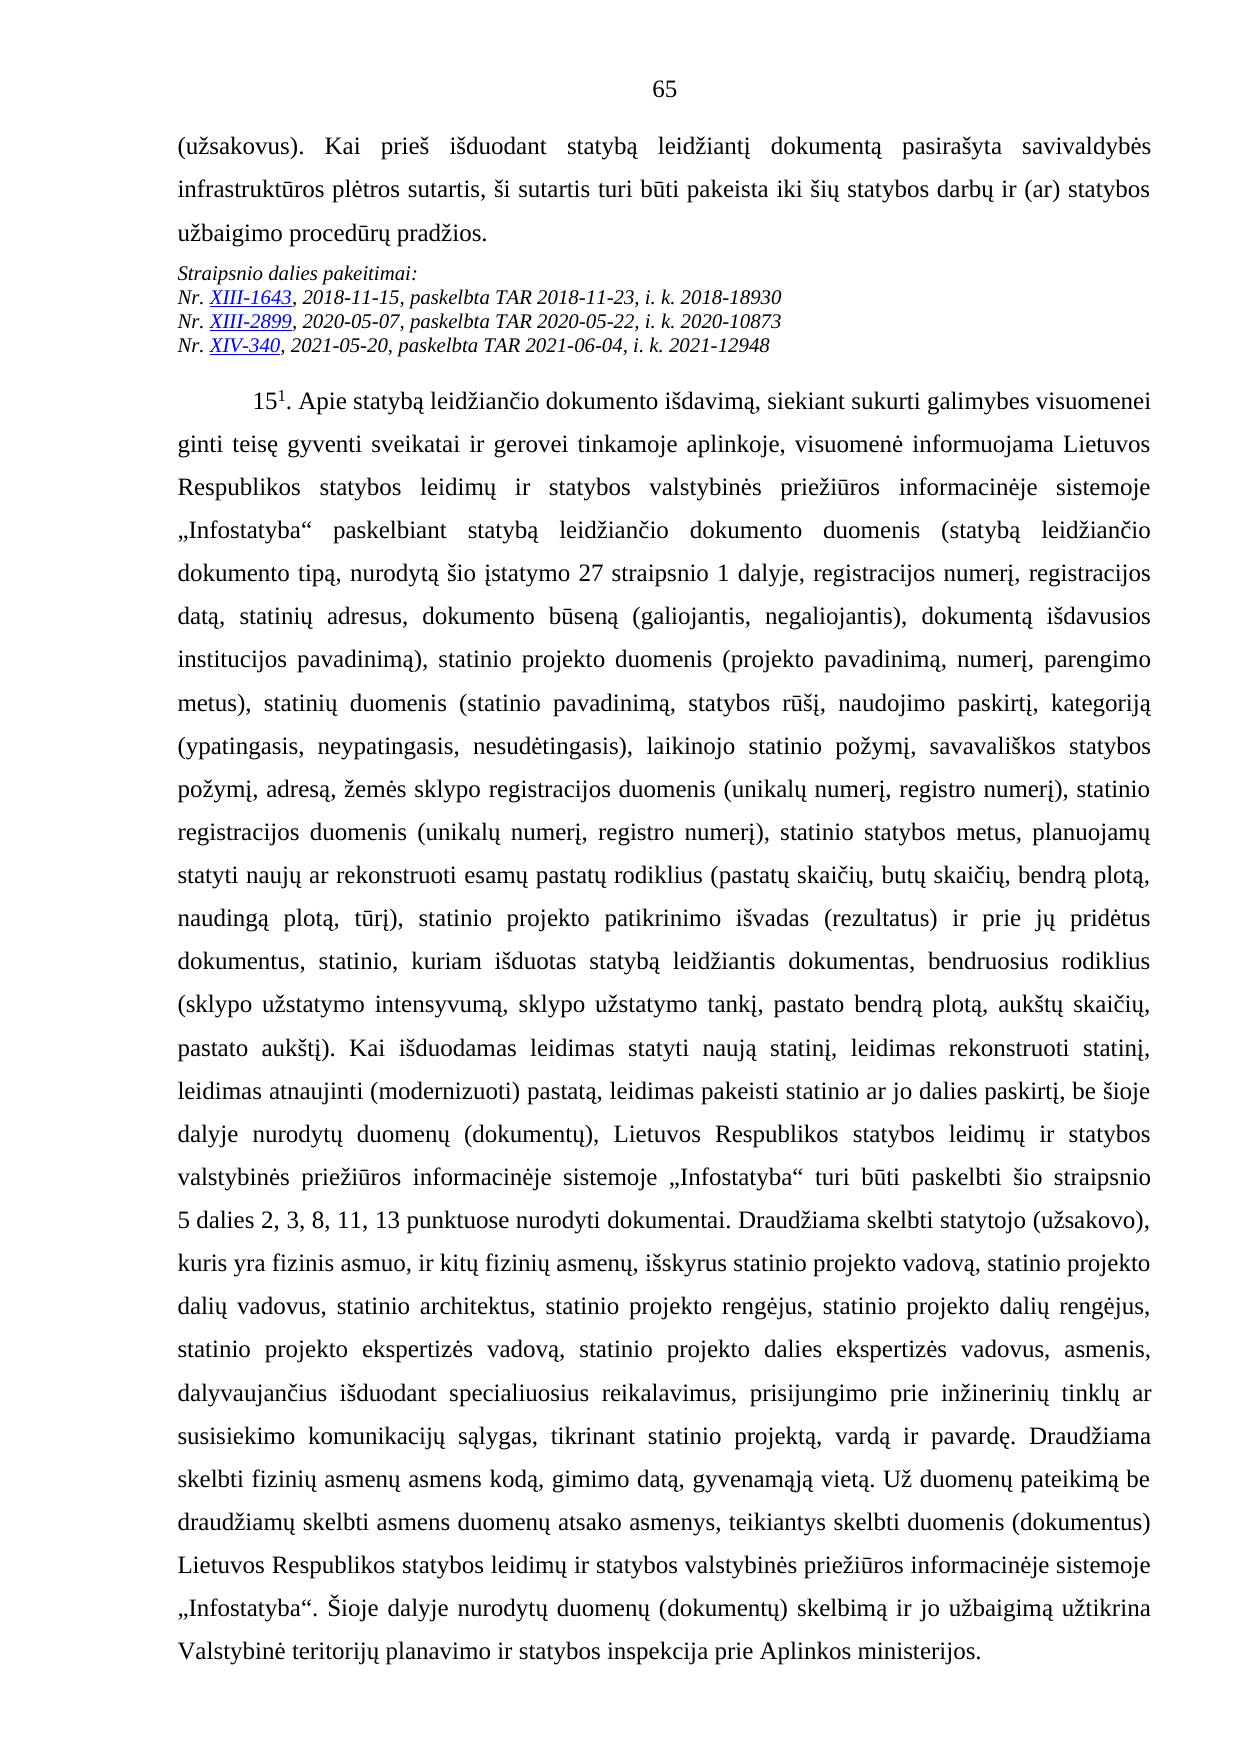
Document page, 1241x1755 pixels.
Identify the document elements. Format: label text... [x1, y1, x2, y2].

text (užsakovus). Kai prieš išduodant statybą leidžiantį dokumentą pasirašyta savivaldybės infrastruktūros plėtros sutartis, ši sutartis turi būti pakeista iki šių statybos darbų ir (ar) statybos užbaigimo procedūrų pradžios. [177, 131, 1152, 246]
text Straipsnio dalies pakeitimai: [177, 261, 1152, 285]
text Nr. XIV-340, 2021-05-20, paskelbta TAR 2021-06-04, i. k. 2021-12948 [177, 333, 1152, 357]
text Nr. XIII-1643, 2018-11-15, paskelbta TAR 2018-11-23, i. k. 2018-18930 [177, 285, 1152, 309]
text Nr. XIII-2899, 2020-05-07, paskelbta TAR 2020-05-22, i. k. 2020-10873 [177, 309, 1152, 333]
text 151. Apie statybą leidžiančio dokumento išdavimą, siekiant sukurti galimybes visuomenei ginti teisę gyventi sveikatai ir gerovei tinkamoje aplinkoje, visuomenė informuojama Lietuvos Respublikos statybos leidimų ir statybos valstybinės priežiūros informacinėje sistemoje „Infostatyba“ paskelbiant statybą leidžiančio dokumento duomenis (statybą leidžiančio dokumento tipą, nurodytą šio įstatymo 27 straipsnio 1 dalyje, registracijos numerį, registracijos datą, statinių adresus, dokumento būseną (galiojantis, negaliojantis), dokumentą išdavusios institucijos pavadinimą), statinio projekto duomenis (projekto pavadinimą, numerį, parengimo metus), statinių duomenis (statinio pavadinimą, statybos rūšį, naudojimo paskirtį, kategoriją (ypatingasis, neypatingasis, nesudėtingasis), laikinojo statinio požymį, savavališkos statybos požymį, adresą, žemės sklypo registracijos duomenis (unikalų numerį, registro numerį), statinio registracijos duomenis (unikalų numerį, registro numerį), statinio statybos metus, planuojamų statyti naujų ar rekonstruoti esamų pastatų rodiklius (pastatų skaičių, butų skaičių, bendrą plotą, naudingą plotą, tūrį), statinio projekto patikrinimo išvadas (rezultatus) ir prie jų pridėtus dokumentus, statinio, kuriam išduotas statybą leidžiantis dokumentas, bendruosius rodiklius (sklypo užstatymo intensyvumą, sklypo užstatymo tankį, pastato bendrą plotą, aukštų skaičių, pastato aukštį). Kai išduodamas leidimas statyti naują statinį, leidimas rekonstruoti statinį, leidimas atnaujinti (modernizuoti) pastatą, leidimas pakeisti statinio ar jo dalies paskirtį, be šioje dalyje nurodytų duomenų (dokumentų), Lietuvos Respublikos statybos leidimų ir statybos valstybinės priežiūros informacinėje sistemoje „Infostatyba“ turi būti paskelbti šio straipsnio 5 dalies 2, 3, 8, 11, 13 punktuose nurodyti dokumentai. Draudžiama skelbti statytojo (užsakovo), kuris yra fizinis asmuo, ir kitų fizinių asmenų, išskyrus statinio projekto vadovą, statinio projekto dalių vadovus, statinio architektus, statinio projekto rengėjus, statinio projekto dalių rengėjus, statinio projekto ekspertizės vadovą, statinio projekto dalies ekspertizės vadovus, asmenis, dalyvaujančius išduodant specialiuosius reikalavimus, prisijungimo prie inžinerinių tinklų ar susisiekimo komunikacijų sąlygas, tikrinant statinio projektą, vardą ir pavardę. Draudžiama skelbti fizinių asmenų asmens kodą, gimimo datą, gyvenamąją vietą. Už duomenų pateikimą be draudžiamų skelbti asmens duomenų atsako asmenys, teikiantys skelbti duomenis (dokumentus) Lietuvos Respublikos statybos leidimų ir statybos valstybinės priežiūros informacinėje sistemoje „Infostatyba“. Šioje dalyje nurodytų duomenų (dokumentų) skelbimą ir jo užbaigimą užtikrina Valstybinė teritorijų planavimo ir statybos inspekcija prie Aplinkos ministerijos. [177, 386, 1152, 1665]
